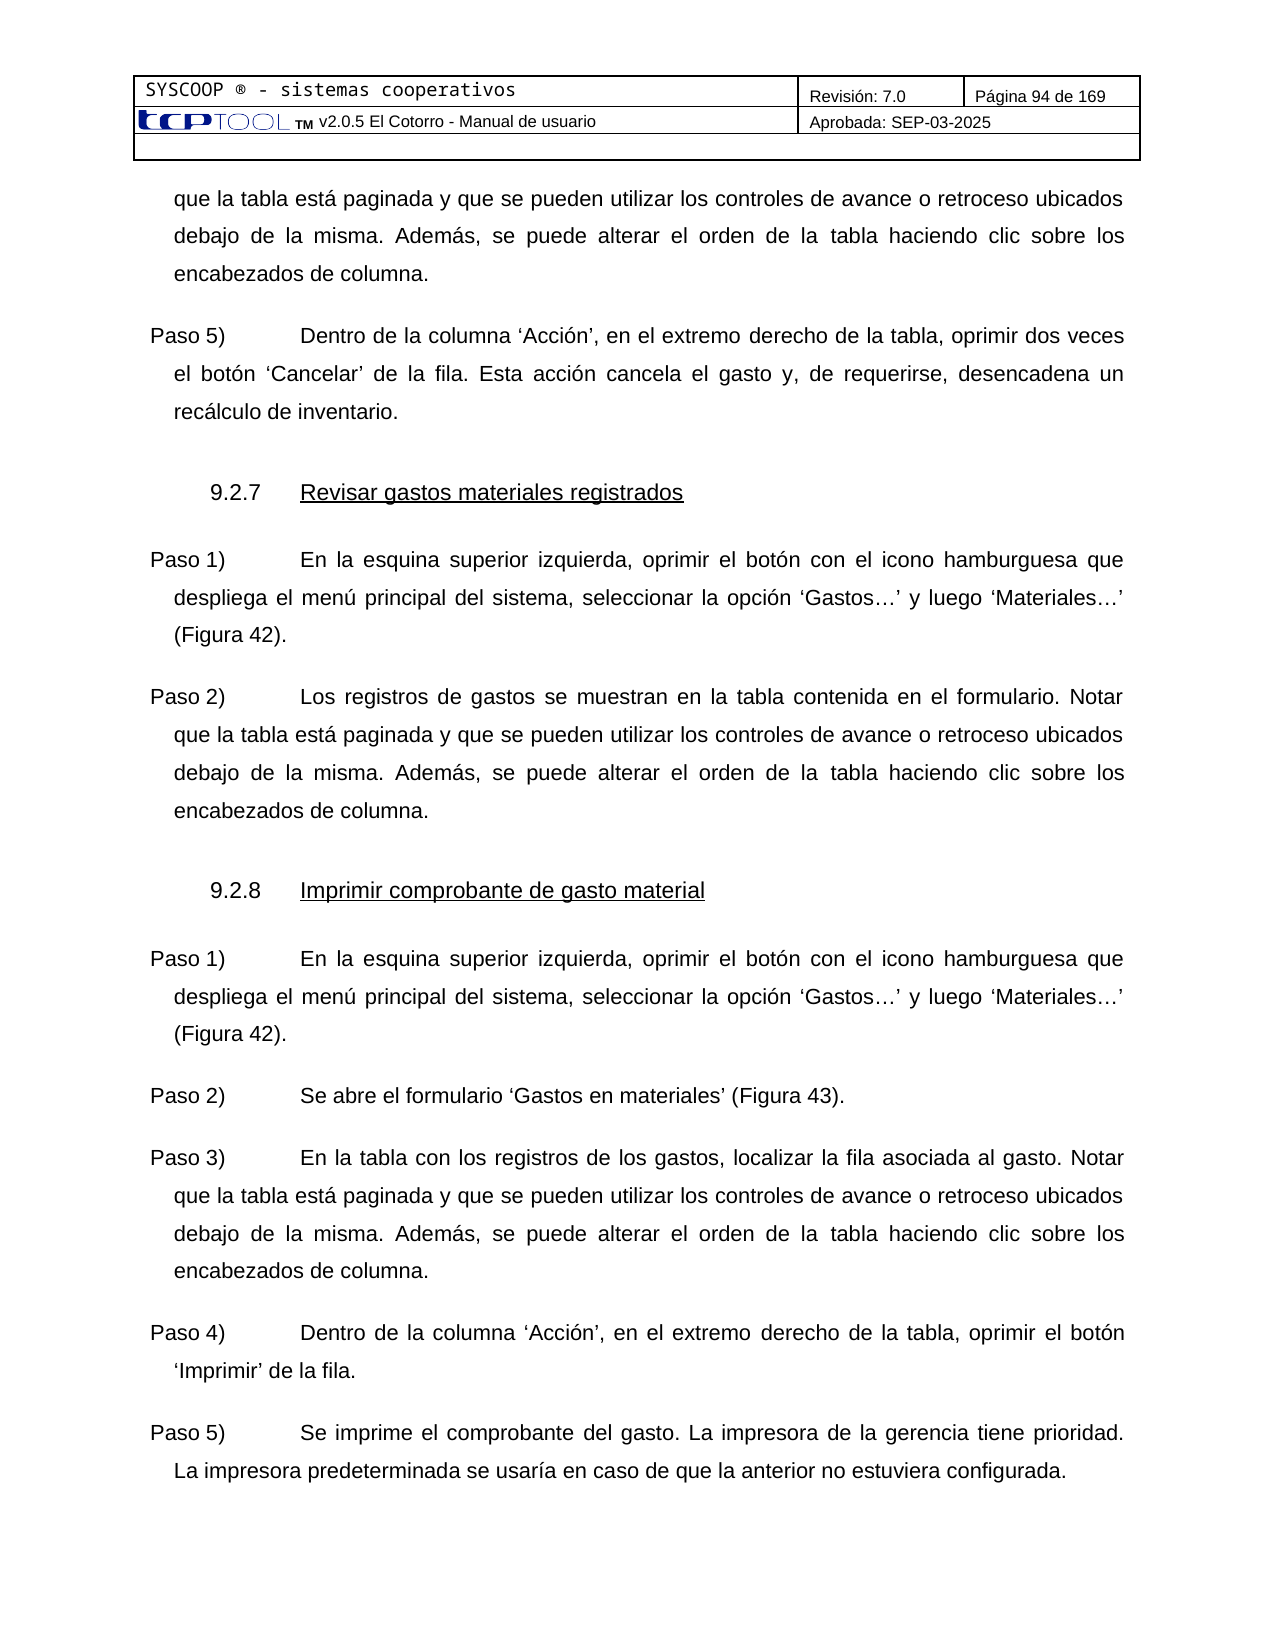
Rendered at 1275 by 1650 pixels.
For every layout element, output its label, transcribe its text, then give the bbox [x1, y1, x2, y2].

picture [138, 110, 290, 130]
list Dentro de la columna ‘Acción’, en el extremo derecho de la tabla, oprimir dos veces el botón ‘Cancelar’ de la fila. Esta acción cancela el gasto y, de requerirse, desencadena un recálculo de inventario. [150, 323, 1125, 424]
list Se imprime el comprobante del gasto. La impresora de la gerencia tiene prioridad. La impresora predeterminada se usaría en caso de que la anterior no estuviera configurada. [150, 1420, 1125, 1483]
list En la tabla con los registros de los gastos, localizar la fila asociada al gasto. Notar que la tabla está paginada y que se pueden utilizar los controles de avance o retroceso ubicados debajo de la misma. Además, se puede alterar el orden de la tabla haciendo clic sobre los encabezados de columna. [150, 1145, 1125, 1283]
list Se abre el formulario ‘Gastos en materiales’ (Figura 43). [150, 1083, 1125, 1108]
subtitle Revisar gastos materiales registrados [210, 478, 1125, 505]
list Dentro de la columna ‘Acción’, en el extremo derecho de la tabla, oprimir el botón ‘Imprimir’ de la fila. [150, 1320, 1125, 1383]
list que la tabla está paginada y que se pueden utilizar los controles de avance o retroceso ubicados debajo de la misma. Además, se puede alterar el orden de la tabla haciendo clic sobre los encabezados de columna. [150, 186, 1125, 286]
list En la esquina superior izquierda, oprimir el botón con el icono hamburguesa que despliega el menú principal del sistema, seleccionar la opción ‘Gastos…’ y luego ‘Materiales…’ (Figura 42). [150, 946, 1125, 1047]
subtitle Imprimir comprobante de gasto material [210, 877, 1125, 904]
list En la esquina superior izquierda, oprimir el botón con el icono hamburguesa que despliega el menú principal del sistema, seleccionar la opción ‘Gastos…’ y luego ‘Materiales…’ (Figura 42). [150, 547, 1125, 648]
list Los registros de gastos se muestran en la tabla contenida en el formulario. Notar que la tabla está paginada y que se pueden utilizar los controles de avance o retroceso ubicados debajo de la misma. Además, se puede alterar el orden de la tabla haciendo clic sobre los encabezados de columna. [150, 684, 1125, 823]
